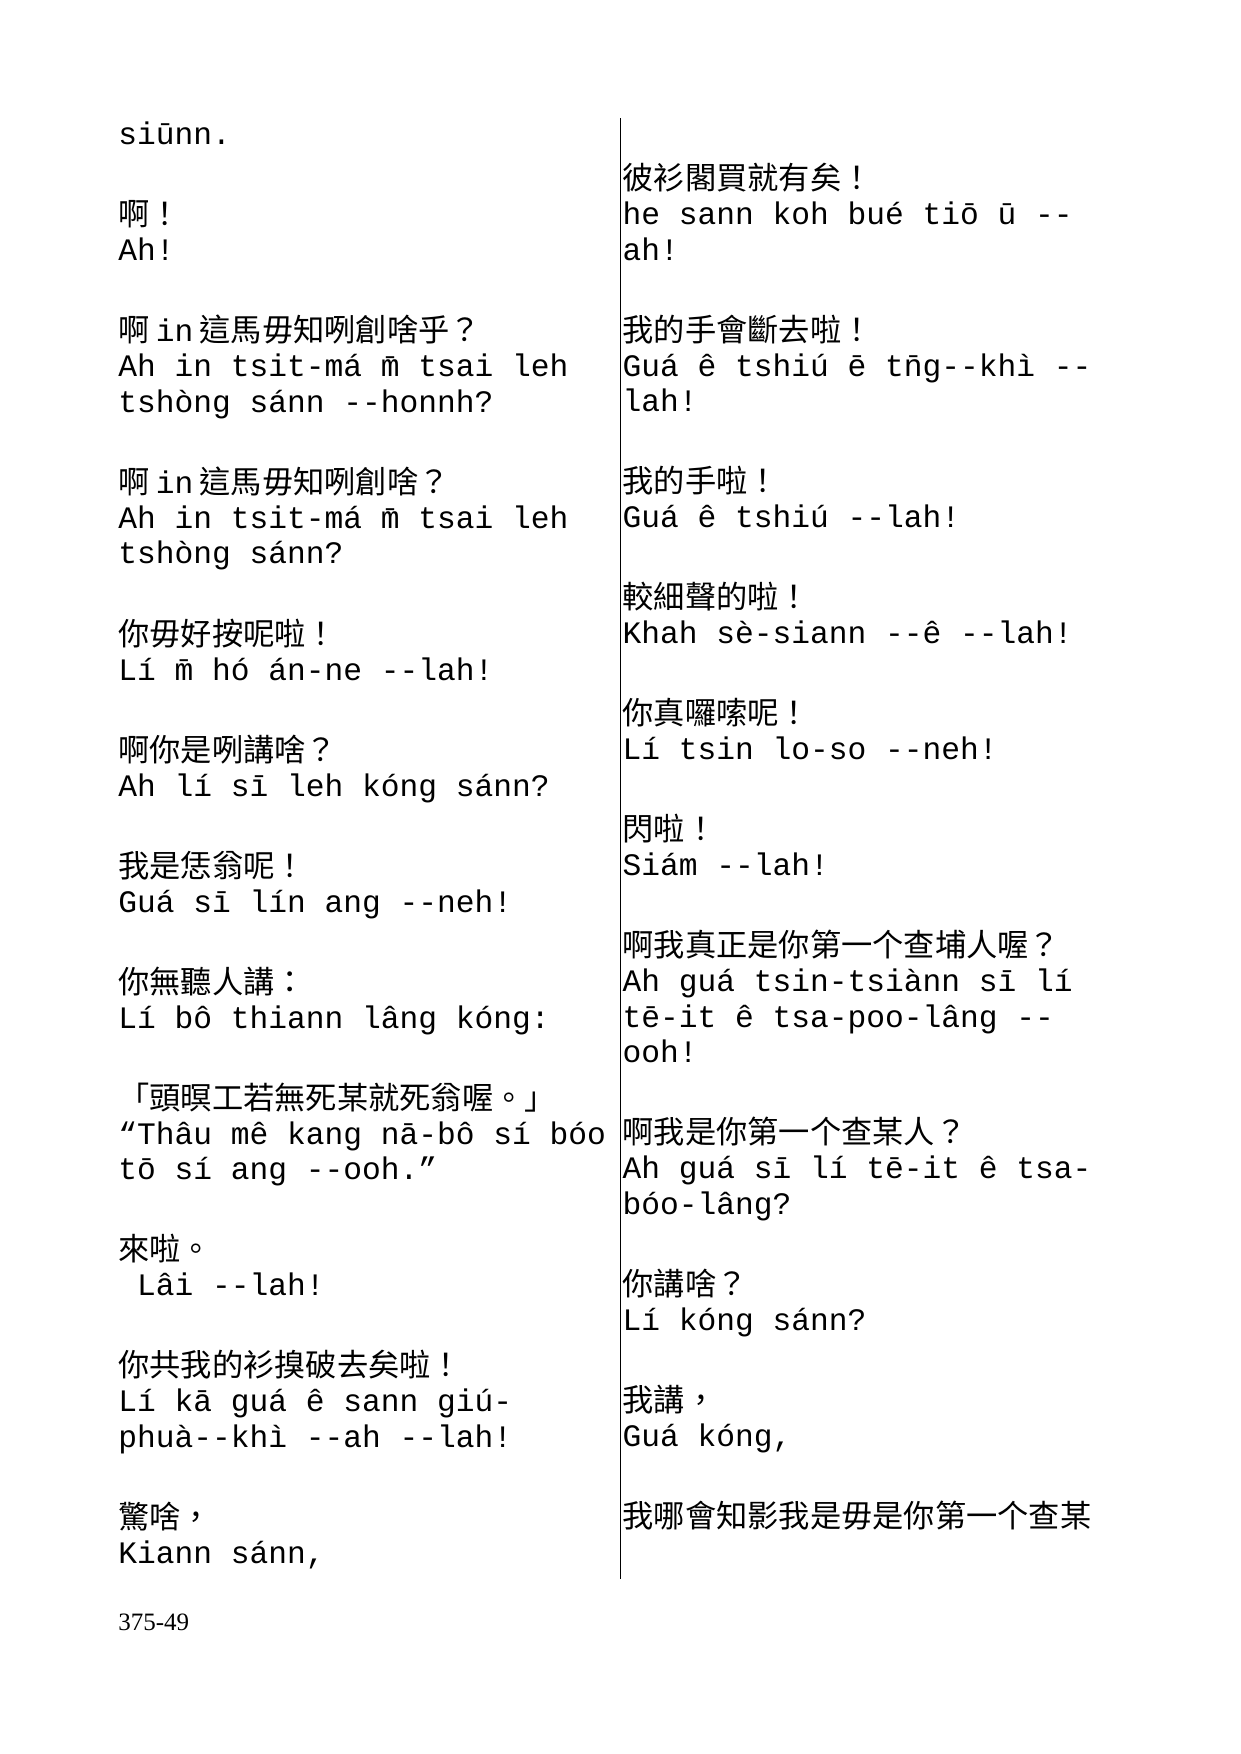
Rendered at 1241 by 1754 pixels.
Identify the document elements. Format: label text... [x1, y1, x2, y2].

text Siám --lah! [622, 850, 1122, 885]
text 啊！ [118, 189, 618, 234]
text Ah in tsit-má m̄ tsai leh tshòng sánn --honnh? [118, 351, 618, 421]
text 啊in這馬毋知咧創啥乎？ [118, 305, 618, 351]
text 我的手啦！ [622, 456, 1122, 502]
text 我哪會知影我是毋是你第一个查某 [622, 1491, 1122, 1536]
text 「頭暝工若無死某就死翁喔。」 [118, 1073, 618, 1118]
text 啊你是咧講啥？ [118, 725, 618, 770]
text 較細聲的啦！ [622, 572, 1122, 618]
text 彼衫閣買就有矣！ [622, 153, 1122, 199]
text Ah guá tsin-tsiànn sī lí tē-it ê tsa-poo-lâng --ooh! [622, 966, 1122, 1072]
text 我講， [622, 1375, 1122, 1420]
text 啊我是你第一个查某人？ [622, 1107, 1122, 1153]
text Guá sī lín ang --neh! [118, 886, 618, 921]
text 閃啦！ [622, 804, 1122, 850]
text Lí tsin lo-so --neh! [622, 734, 1122, 769]
text Ah! [118, 234, 618, 269]
text Lâi --lah! [118, 1269, 618, 1305]
text 你真囉嗦呢！ [622, 688, 1122, 734]
text Ah guá sī lí tē-it ê tsa-bóo-lâng? [622, 1153, 1122, 1223]
text “Thâu mê kang nā-bô sí bóo tō sí ang --ooh.” [118, 1118, 618, 1189]
text 驚啥， [118, 1492, 618, 1537]
text Ah in tsit-má m̄ tsai leh tshòng sánn? [118, 502, 618, 573]
text Lí kā guá ê sann giú-phuà--khì --ah --lah! [118, 1386, 618, 1456]
text Guá kóng, [622, 1420, 1122, 1456]
text Lí kóng sánn? [622, 1304, 1122, 1339]
text 啊in這馬毋知咧創啥？ [118, 457, 618, 502]
text 來啦。 [118, 1224, 618, 1269]
text 你無聽人講： [118, 957, 618, 1002]
text Ah lí sī leh kóng sánn? [118, 770, 618, 805]
text he sann koh bué tiō ū --ah! [622, 199, 1122, 269]
text Guá ê tshiú ē tn̄g--khì --lah! [622, 350, 1122, 421]
text 啊我真正是你第一个查埔人喔？ [622, 921, 1122, 966]
text siūnn. [118, 118, 618, 153]
text 我是恁翁呢！ [118, 841, 618, 886]
text 我的手會斷去啦！ [622, 305, 1122, 350]
text Lí m̄ hó án-ne --lah! [118, 654, 618, 689]
text Guá ê tshiú --lah! [622, 502, 1122, 537]
text Lí bô thiann lâng kóng: [118, 1002, 618, 1037]
text Kiann sánn, [118, 1537, 618, 1572]
text 你毋好按呢啦！ [118, 609, 618, 654]
text 你共我的衫搝破去矣啦！ [118, 1340, 618, 1386]
text Khah sè-siann --ê --lah! [622, 618, 1122, 653]
text 你講啥？ [622, 1259, 1122, 1304]
